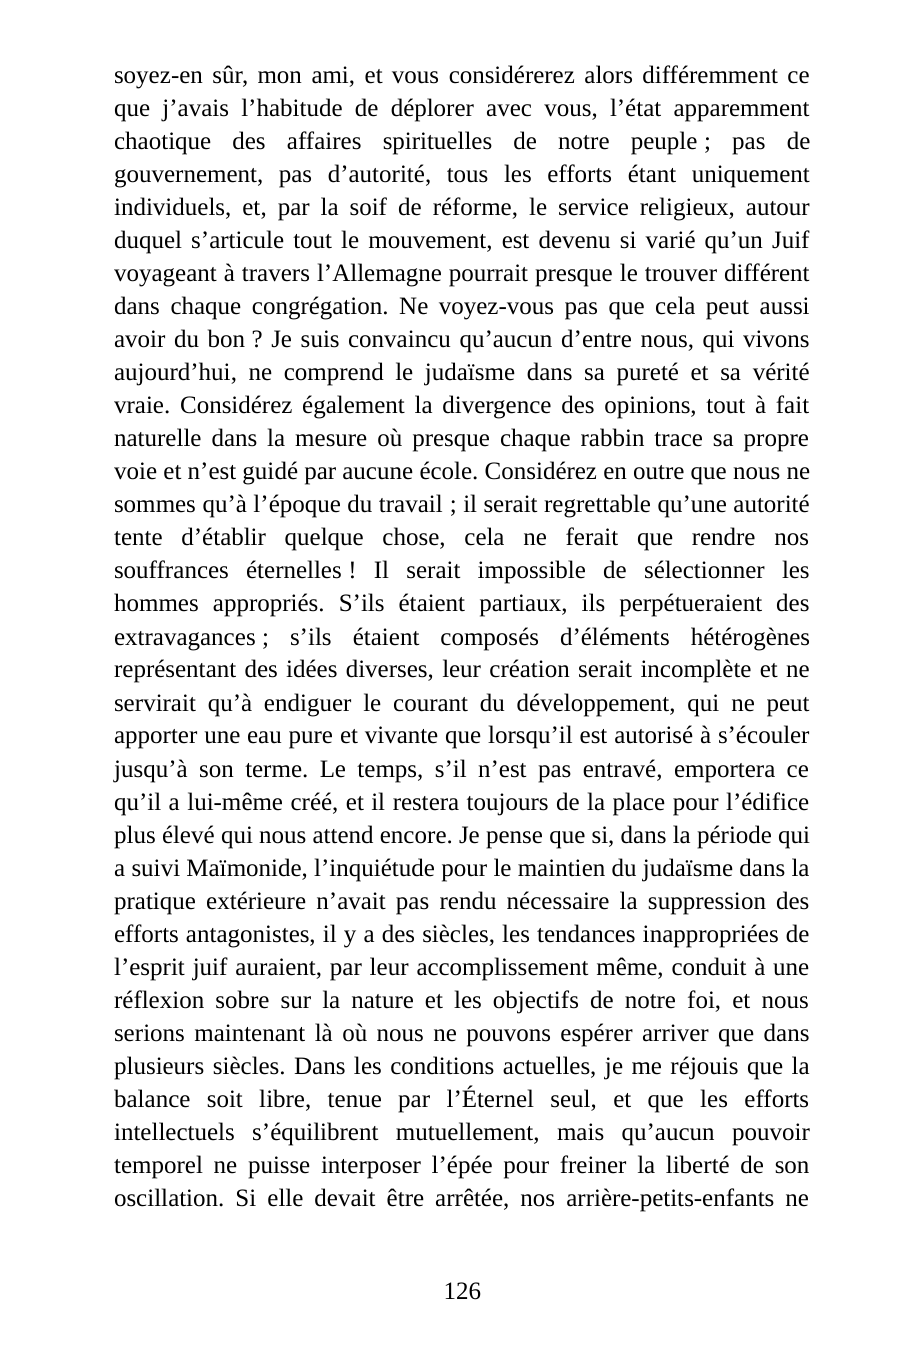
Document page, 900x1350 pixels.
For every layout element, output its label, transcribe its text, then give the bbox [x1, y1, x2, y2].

text soyez-en sûr, mon ami, et vous considérerez alors différemment ce que j’avais l’habitude de déplorer avec vous, l’état apparemment chaotique des affaires spirituelles de notre peuple ; pas de gouvernement, pas d’autorité, tous les efforts étant uniquement individuels, et, par la soif de réforme, le service religieux, autour duquel s’articule tout le mouvement, est devenu si varié qu’un Juif voyageant à travers l’Allemagne pourrait presque le trouver différent dans chaque congrégation. Ne voyez-vous pas que cela peut aussi avoir du bon ? Je suis convaincu qu’aucun d’entre nous, qui vivons aujourd’hui, ne comprend le judaïsme dans sa pureté et sa vérité vraie. Considérez également la divergence des opinions, tout à fait naturelle dans la mesure où presque chaque rabbin trace sa propre voie et n’est guidé par aucune école. Considérez en outre que nous ne sommes qu’à l’époque du travail ; il serait regrettable qu’une autorité tente d’établir quelque chose, cela ne ferait que rendre nos souffrances éternelles ! Il serait impossible de sélectionner les hommes appropriés. S’ils étaient partiaux, ils perpétueraient des extravagances ; s’ils étaient composés d’éléments hétérogènes représentant des idées diverses, leur création serait incomplète et ne servirait qu’à endiguer le courant du développement, qui ne peut apporter une eau pure et vivante que lorsqu’il est autorisé à s’écouler jusqu’à son terme. Le temps, s’il n’est pas entravé, emportera ce qu’il a lui-même créé, et il restera toujours de la place pour l’édifice plus élevé qui nous attend encore. Je pense que si, dans la période qui a suivi Maïmonide, l’inquiétude pour le maintien du judaïsme dans la pratique extérieure n’avait pas rendu nécessaire la suppression des efforts antagonistes, il y a des siècles, les tendances inappropriées de l’esprit juif auraient, par leur accomplissement même, conduit à une réflexion sobre sur la nature et les objectifs de notre foi, et nous serions maintenant là où nous ne pouvons espérer arriver que dans plusieurs siècles. Dans les conditions actuelles, je me réjouis que la balance soit libre, tenue par l’Éternel seul, et que les efforts intellectuels s’équilibrent mutuellement, mais qu’aucun pouvoir temporel ne puisse interposer l’épée pour freiner la liberté de son oscillation. Si elle devait être arrêtée, nos arrière-petits-enfants ne [114, 60, 810, 1212]
